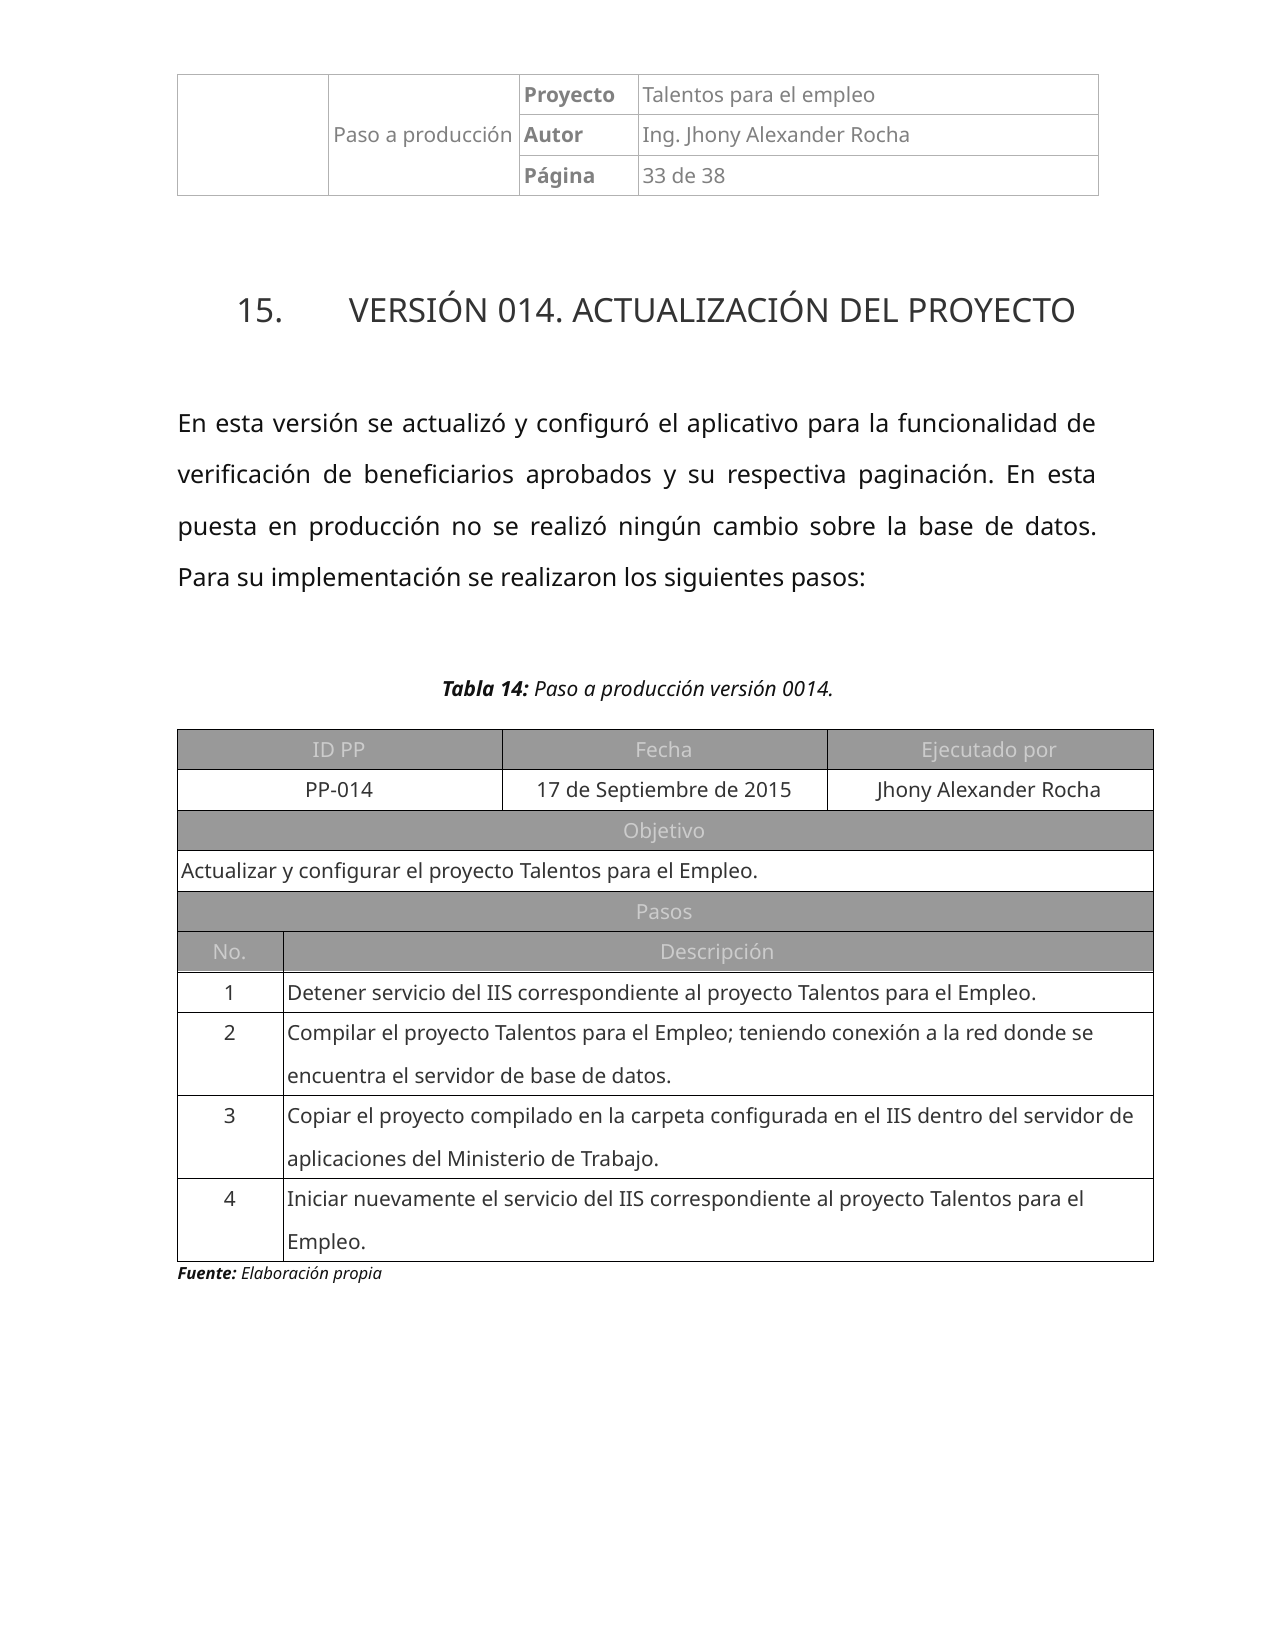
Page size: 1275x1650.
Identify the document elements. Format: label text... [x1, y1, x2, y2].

table_cell 17 de Septiembre de 2015 [503, 770, 827, 810]
table_header ID PP [178, 730, 502, 769]
table_cell Actualizar y configurar el proyecto Talentos para el Empleo. [178, 851, 1153, 891]
table_cell Objetivo [178, 811, 1153, 850]
text Fuente: Elaboración propia [177, 1262, 1098, 1284]
table_cell Iniciar nuevamente el servicio del IIS correspondiente al proyecto Talentos para el Empleo. [284, 1179, 1153, 1261]
table_cell No. [178, 932, 283, 971]
table_cell 2 [178, 1013, 283, 1095]
text Tabla 14: Paso a producción versión 0014. [177, 674, 1098, 702]
table_cell 3 [178, 1096, 283, 1178]
subtitle Versión 014. Actualización del Proyecto [215, 287, 1098, 332]
table_cell Detener servicio del IIS correspondiente al proyecto Talentos para el Empleo. [284, 973, 1153, 1012]
table_cell 4 [178, 1179, 283, 1261]
table_cell Descripción [284, 932, 1153, 971]
table_cell PP-014 [178, 770, 502, 810]
text En esta versión se actualizó y configuró el aplicativo para la funcionalidad de verificación de beneficiarios aprobados y su respectiva paginación. En esta puesta en producción no se realizó ningún cambio sobre la base de datos. Para su implementación se realizaron los siguientes pasos: [177, 406, 1098, 593]
table_header Ejecutado por [828, 730, 1153, 769]
table_cell Compilar el proyecto Talentos para el Empleo; teniendo conexión a la red donde se encuentra el servidor de base de datos. [284, 1013, 1153, 1095]
table_cell Copiar el proyecto compilado en la carpeta configurada en el IIS dentro del servidor de aplicaciones del Ministerio de Trabajo. [284, 1096, 1153, 1178]
table_cell Jhony Alexander Rocha [828, 770, 1153, 810]
table_header Fecha [503, 730, 827, 769]
table_cell Pasos [178, 892, 1153, 931]
table_cell 1 [178, 973, 283, 1012]
